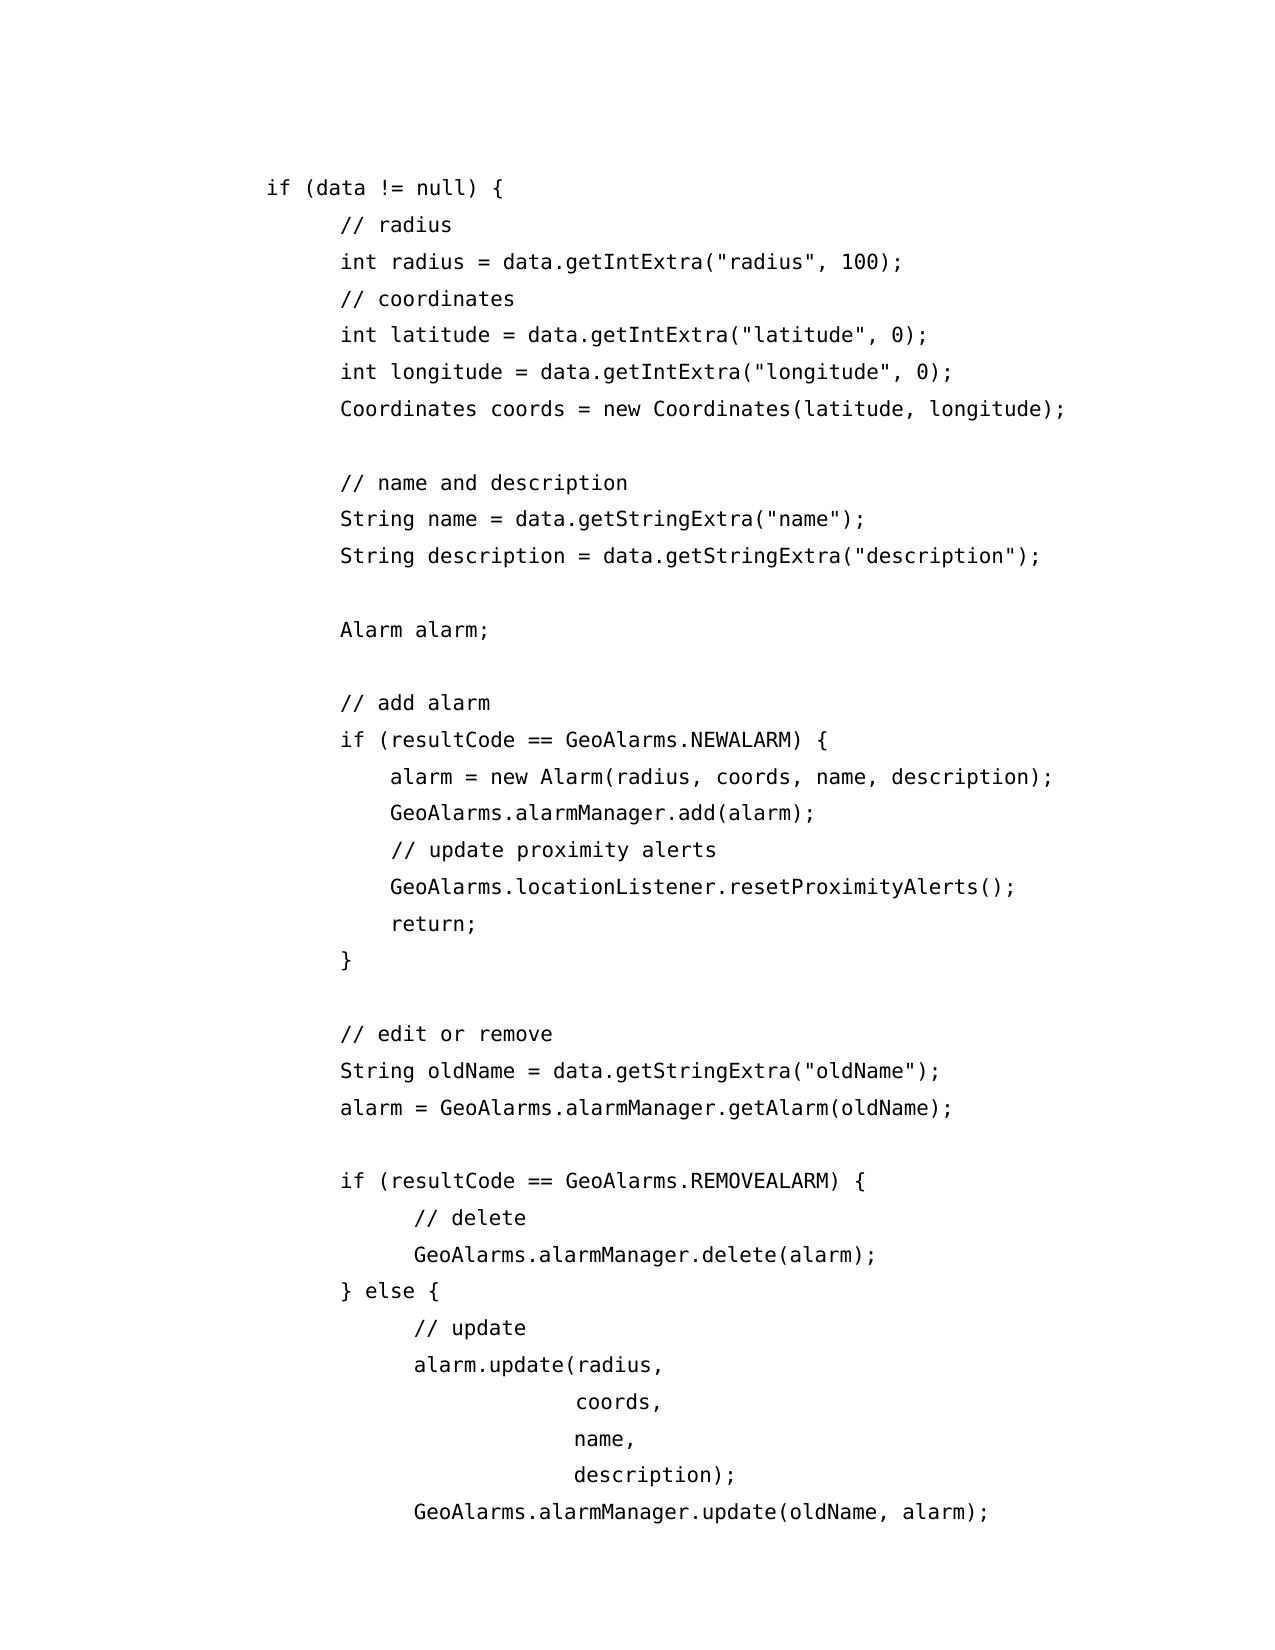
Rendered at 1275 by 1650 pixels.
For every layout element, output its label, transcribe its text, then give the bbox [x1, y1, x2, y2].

text } [118, 948, 1157, 973]
text // radius [118, 213, 1157, 237]
text // update [118, 1316, 1157, 1341]
text alarm = new Alarm(radius, coords, name, description); [118, 765, 1157, 789]
text // edit or remove [118, 1022, 1157, 1046]
text GeoAlarms.alarmManager.delete(alarm); [118, 1243, 1157, 1267]
text // name and description [118, 471, 1157, 495]
text if (resultCode == GeoAlarms.NEWALARM) { [118, 728, 1157, 752]
text } else { [118, 1279, 1157, 1304]
text String name = data.getStringExtra("name"); [118, 507, 1157, 532]
text description); [118, 1463, 1157, 1488]
text GeoAlarms.alarmManager.add(alarm); [118, 801, 1157, 826]
text // coordinates [118, 287, 1157, 311]
text if (data != null) { [118, 176, 1157, 201]
text GeoAlarms.alarmManager.update(oldName, alarm); [118, 1500, 1157, 1524]
text Alarm alarm; [118, 618, 1157, 642]
text return; [118, 912, 1157, 936]
text alarm.update(radius, [118, 1353, 1157, 1377]
text int radius = data.getIntExtra("radius", 100); [118, 250, 1157, 274]
text name, [118, 1427, 1157, 1451]
text int latitude = data.getIntExtra("latitude", 0); [118, 323, 1157, 348]
text GeoAlarms.locationListener.resetProximityAlerts(); [118, 875, 1157, 899]
text String description = data.getStringExtra("description"); [118, 544, 1157, 568]
text if (resultCode == GeoAlarms.REMOVEALARM) { [118, 1169, 1157, 1193]
text // add alarm [118, 691, 1157, 715]
text coords, [118, 1390, 1157, 1414]
text alarm = GeoAlarms.alarmManager.getAlarm(oldName); [118, 1096, 1157, 1120]
text // delete [118, 1206, 1157, 1230]
text // update proximity alerts [118, 838, 1157, 862]
text int longitude = data.getIntExtra("longitude", 0); [118, 360, 1157, 384]
text String oldName = data.getStringExtra("oldName"); [118, 1059, 1157, 1083]
text Coordinates coords = new Coordinates(latitude, longitude); [118, 397, 1157, 421]
